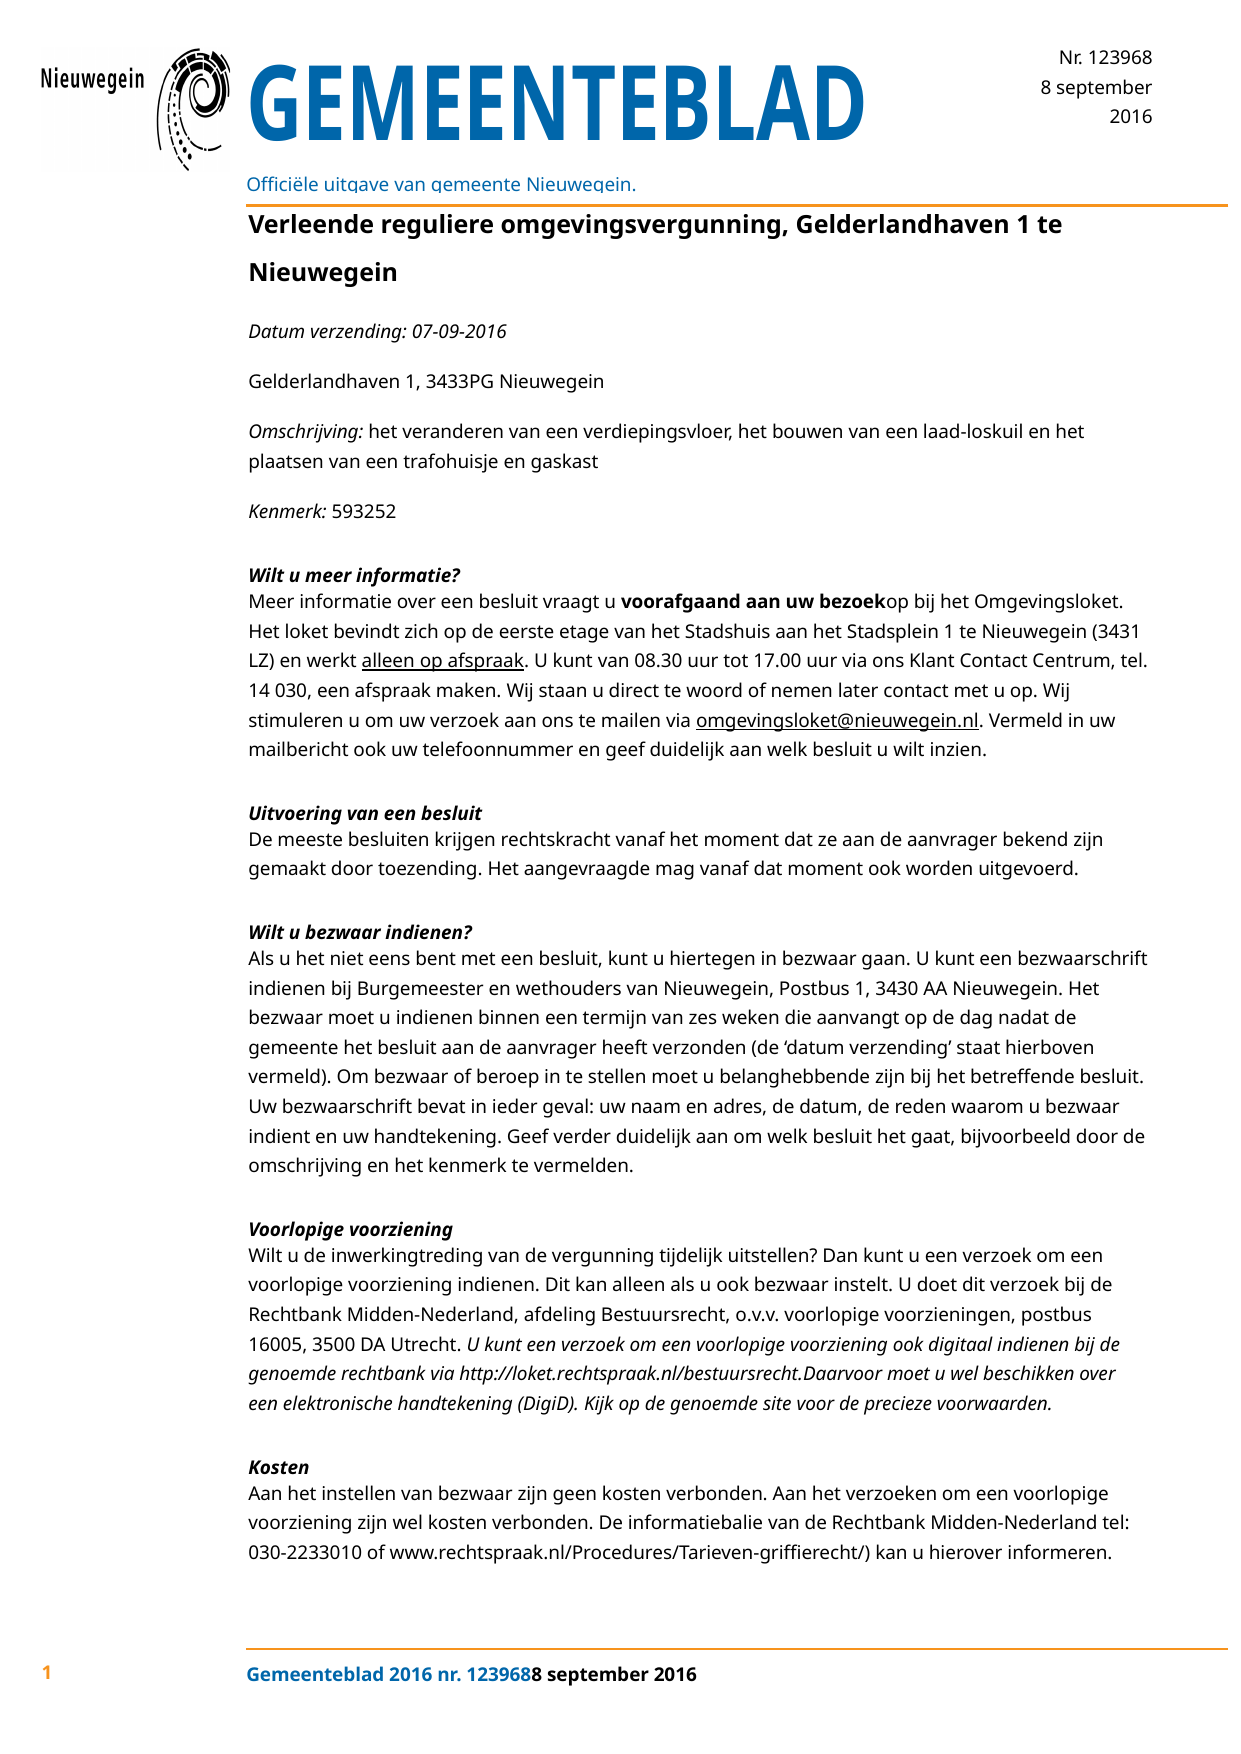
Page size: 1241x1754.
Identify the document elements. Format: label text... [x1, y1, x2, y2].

text De meeste besluiten krijgen rechtskracht vanaf het moment dat ze aan de aanvrager bekend zijn gemaakt door toezending. Het aangevraagde mag vanaf dat moment ook worden uitgevoerd. [248, 826, 1152, 881]
text Wilt u meer informatie? [248, 563, 1152, 588]
text Voorlopige voorziening [248, 1216, 1152, 1242]
text Kenmerk: 593252 [248, 499, 1152, 524]
text Aan het instellen van bezwaar zijn geen kosten verbonden. Aan het verzoeken om een voorlopige voorziening zijn wel kosten verbonden. De informatiebalie van de Rechtbank Midden-Nederland tel: 030-2233010 of www.rechtspraak.nl/Procedures/Tarieven-griffierecht/) kan u hierover informeren. [248, 1480, 1152, 1564]
text Datum verzending: 07-09-2016 [248, 318, 1152, 344]
text Omschrijving: het veranderen van een verdiepingsvloer, het bouwen van een laad-loskuil en het plaatsen van een trafohuisje en gaskast [248, 419, 1152, 474]
text Wilt u bezwaar indienen? [248, 919, 1152, 945]
text Wilt u de inwerkingtreding van de vergunning tijdelijk uitstellen? Dan kunt u een verzoek om een voorlopige voorziening indienen. Dit kan alleen als u ook bezwaar instelt. U doet dit verzoek bij de Rechtbank Midden-Nederland, afdeling Bestuursrecht, o.v.v. voorlopige voorzieningen, postbus 16005, 3500 DA Utrecht. U kunt een verzoek om een voorlopige voorziening ook digitaal indienen bij de genoemde rechtbank via http://loket.rechtspraak.nl/bestuursrecht.Daarvoor moet u wel beschikken over een elektronische handtekening (DigiD). Kijk op de genoemde site voor de precieze voorwaarden. [248, 1242, 1152, 1416]
text Als u het niet eens bent met een besluit, kunt u hiertegen in bezwaar gaan. U kunt een bezwaarschrift indienen bij Burgemeester en wethouders van Nieuwegein, Postbus 1, 3430 AA Nieuwegein. Het bezwaar moet u indienen binnen een termijn van zes weken die aanvangt op de dag nadat de gemeente het besluit aan de aanvrager heeft verzonden (de ‘datum verzending’ staat hierboven vermeld). Om bezwaar of beroep in te stellen moet u belanghebbende zijn bij het betreffende besluit. Uw bezwaarschrift bevat in ieder geval: uw naam en adres, de datum, de reden waarom u bezwaar indient en uw handtekening. Geef verder duidelijk aan om welk besluit het gaat, bijvoorbeeld door de omschrijving en het kenmerk te vermelden. [248, 945, 1152, 1178]
text Kosten [248, 1454, 1152, 1480]
text Uitvoering van een besluit [248, 800, 1152, 826]
picture [41, 47, 231, 172]
text Gelderlandhaven 1, 3433PG Nieuwegein [248, 368, 1152, 394]
text Meer informatie over een besluit vraagt u voorafgaand aan uw bezoekop bij het Omgevingsloket. Het loket bevindt zich op de eerste etage van het Stadshuis aan het Stadsplein 1 te Nieuwegein (3431 LZ) en werkt alleen op afspraak. U kunt van 08.30 uur tot 17.00 uur via ons Klant Contact Centrum, tel. 14 030, een afspraak maken. Wij staan u direct te woord of nemen later contact met u op. Wij stimuleren u om uw verzoek aan ons te mailen via omgevingsloket@nieuwegein.nl. Vermeld in uw mailbericht ook uw telefoonnummer en geef duidelijk aan welk besluit u wilt inzien. [248, 588, 1152, 762]
text Verleende reguliere omgevingsvergunning, Gelderlandhaven 1 te Nieuwegein [248, 207, 1152, 288]
